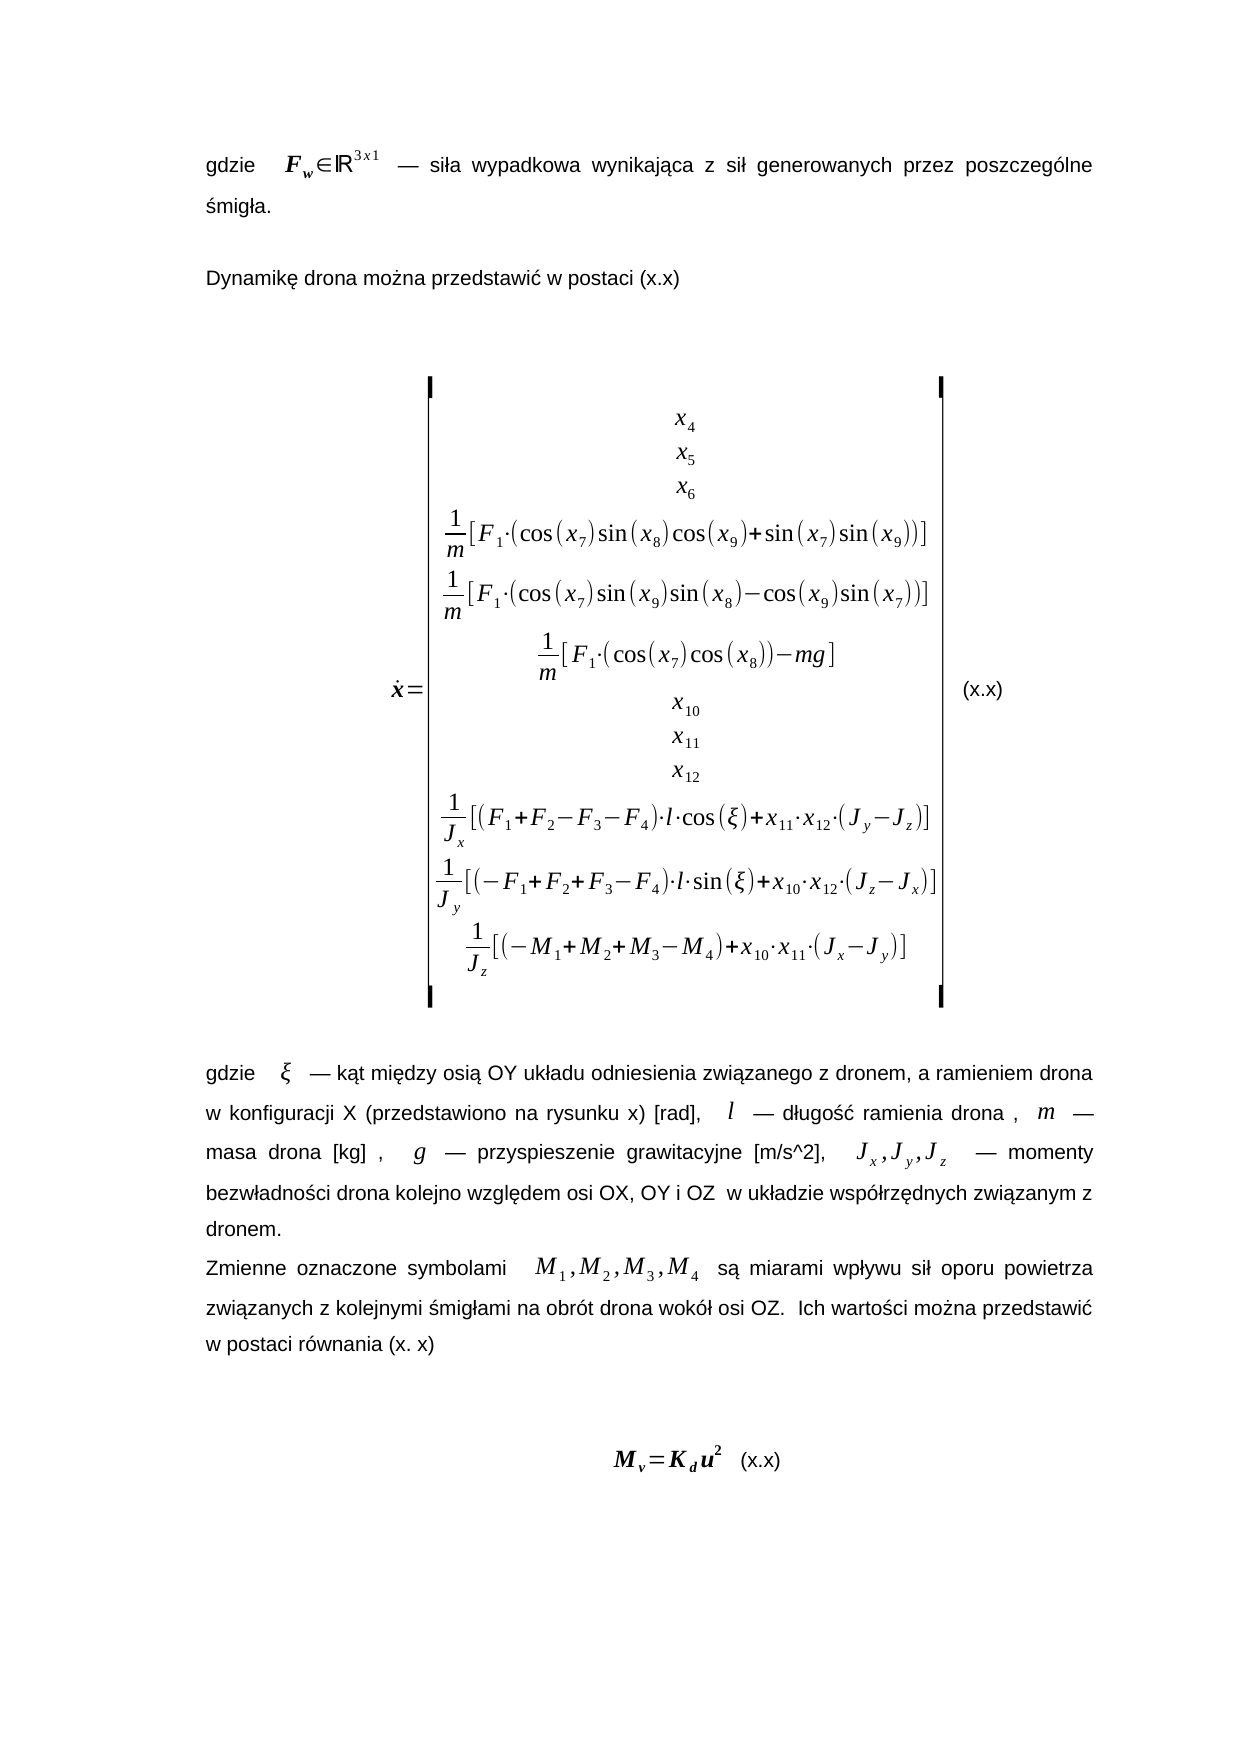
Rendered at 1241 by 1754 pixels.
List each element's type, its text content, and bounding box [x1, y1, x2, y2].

text (x.x) [206, 1441, 1093, 1476]
text gdzie — kąt między osią OY układu odniesienia związanego z dronem, a ramieniem drona w konfiguracji X (przedstawiono na rysunku x) [rad], — długość ramienia drona ,— masa drona [kg] , — przyspieszenie grawitacyjne [m/s^2], — momenty bezwładności drona kolejno względem osi OX, OY i OZ w układzie współrzędnych związanym z dronem. [206, 1058, 1093, 1241]
text (x.x) [206, 375, 1093, 1009]
text Zmienne oznaczone symbolami są miarami wpływu sił oporu powietrza związanych z kolejnymi śmigłami na obrót drona wokół osi OZ. Ich wartości można przedstawić w postaci równania (x. x) [206, 1253, 1093, 1356]
text Dynamikę drona można przedstawić w postaci (x.x) [206, 266, 1093, 290]
text gdzie — siła wypadkowa wynikająca z sił generowanych przez poszczególne śmigła. [206, 147, 1093, 218]
